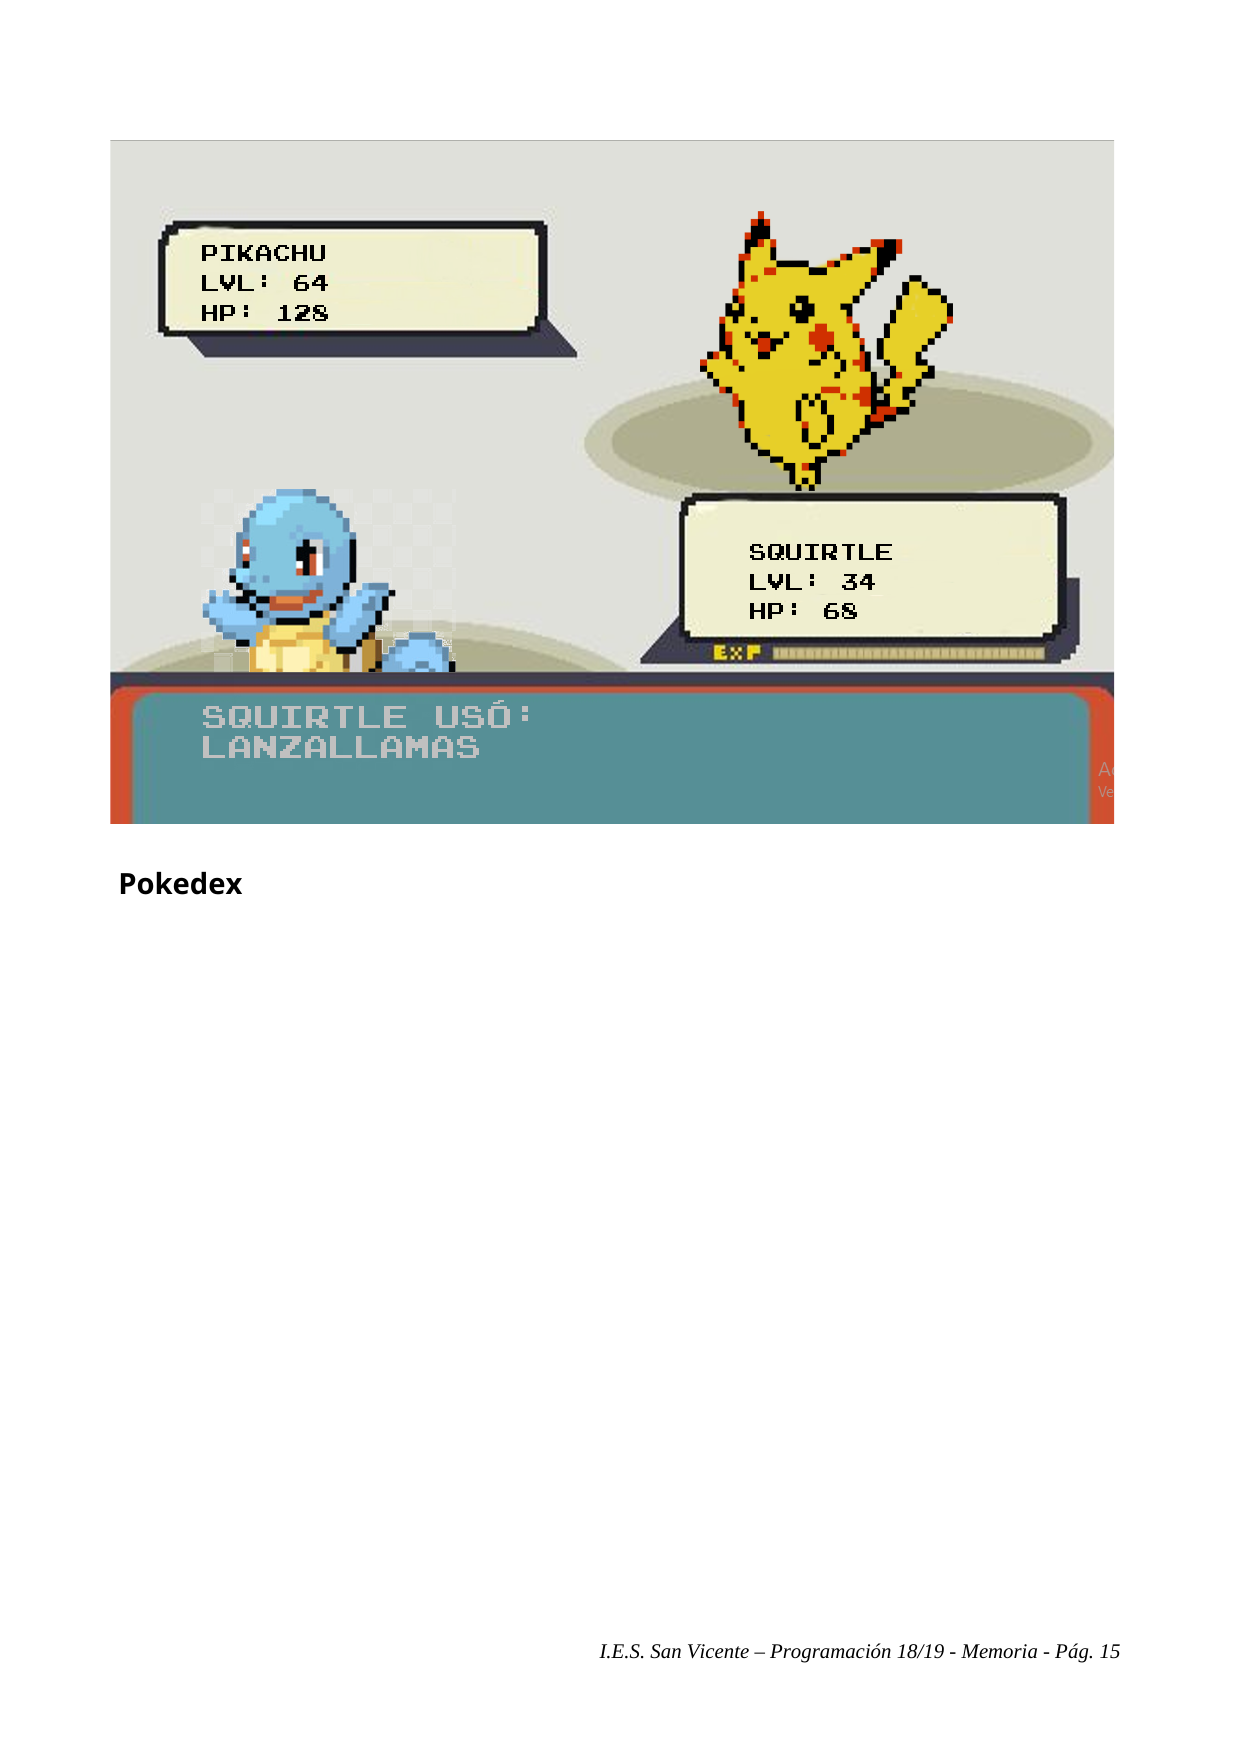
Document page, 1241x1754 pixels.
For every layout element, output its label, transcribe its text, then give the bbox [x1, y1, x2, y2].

text Pokedex [118, 863, 1122, 903]
picture [110, 136, 1115, 824]
